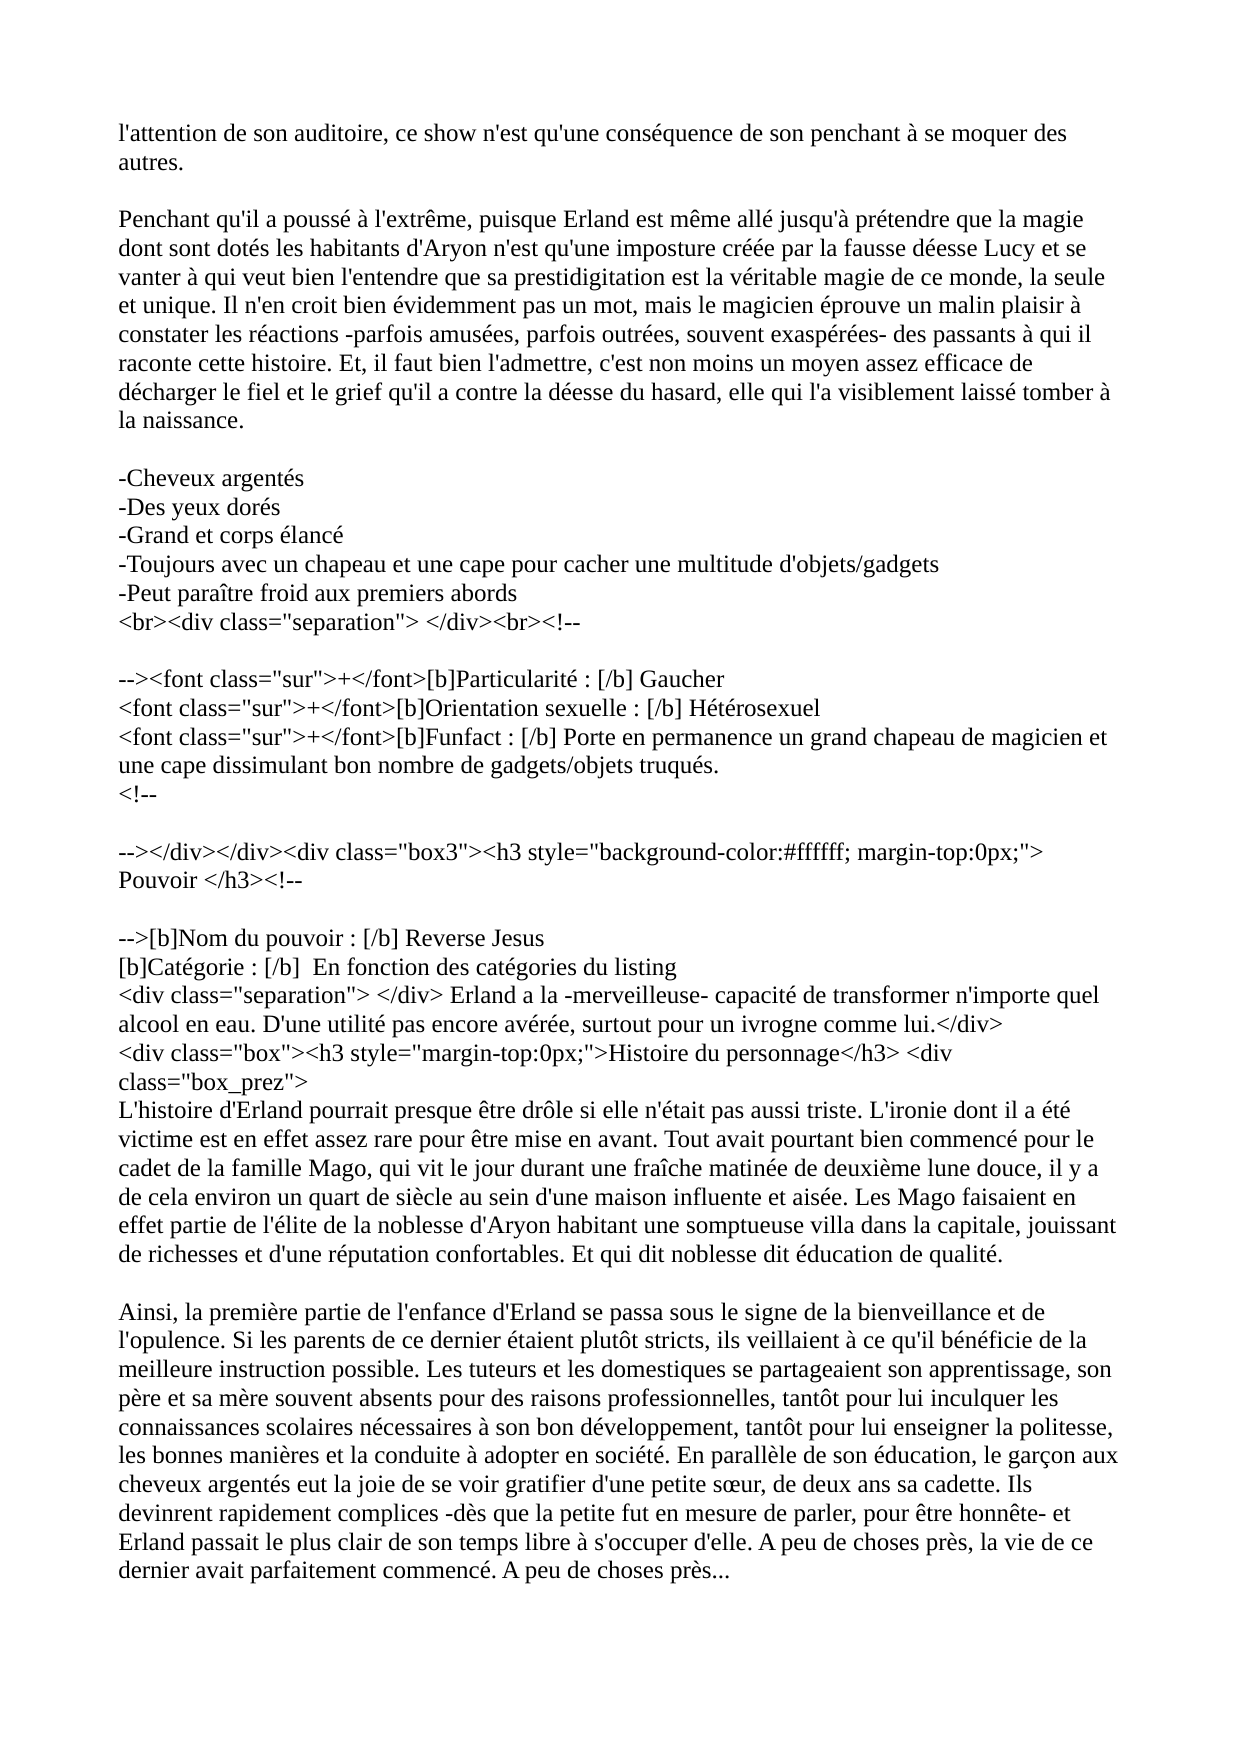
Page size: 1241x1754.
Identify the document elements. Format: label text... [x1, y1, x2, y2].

text <br><div class="separation"> </div><br><!-- --><font class="sur">+</font>[b]Particularité : [/b] Gaucher <font class="sur">+</font>[b]Orientation sexuelle : [/b] Hétérosexuel <font class="sur">+</font>[b]Funfact : [/b] Porte en permanence un grand chapeau de magicien et une cape dissimulant bon nombre de gadgets/objets truqués. <!-- --></div></div><div class="box3"><h3 style="background-color:#ffffff; margin-top:0px;"> Pouvoir </h3><!-- -->[b]Nom du pouvoir : [/b] Reverse Jesus [b]Catégorie : [/b] En fonction des catégories du listing <div class="separation"> </div> Erland a la -merveilleuse- capacité de transformer n'importe quel alcool en eau. D'une utilité pas encore avérée, surtout pour un ivrogne comme lui.</div> [118, 607, 1122, 1038]
text Ainsi, la première partie de l'enfance d'Erland se passa sous le signe de la bienveillance et de l'opulence. Si les parents de ce dernier étaient plutôt stricts, ils veillaient à ce qu'il bénéficie de la meilleure instruction possible. Les tuteurs et les domestiques se partageaient son apprentissage, son père et sa mère souvent absents pour des raisons professionnelles, tantôt pour lui inculquer les connaissances scolaires nécessaires à son bon développement, tantôt pour lui enseigner la politesse, les bonnes manières et la conduite à adopter en société. En parallèle de son éducation, le garçon aux cheveux argentés eut la joie de se voir gratifier d'une petite sœur, de deux ans sa cadette. Ils devinrent rapidement complices -dès que la petite fut en mesure de parler, pour être honnête- et Erland passait le plus clair de son temps libre à s'occuper d'elle. A peu de choses près, la vie de ce dernier avait parfaitement commencé. A peu de choses près... [118, 1297, 1122, 1584]
text Penchant qu'il a poussé à l'extrême, puisque Erland est même allé jusqu'à prétendre que la magie dont sont dotés les habitants d'Aryon n'est qu'une imposture créée par la fausse déesse Lucy et se vanter à qui veut bien l'entendre que sa prestidigitation est la véritable magie de ce monde, la seule et unique. Il n'en croit bien évidemment pas un mot, mais le magicien éprouve un malin plaisir à constater les réactions -parfois amusées, parfois outrées, souvent exaspérées- des passants à qui il raconte cette histoire. Et, il faut bien l'admettre, c'est non moins un moyen assez efficace de décharger le fiel et le grief qu'il a contre la déesse du hasard, elle qui l'a visiblement laissé tomber à la naissance. [118, 204, 1122, 434]
text l'attention de son auditoire, ce show n'est qu'une conséquence de son penchant à se moquer des autres. [118, 118, 1122, 176]
text L'histoire d'Erland pourrait presque être drôle si elle n'était pas aussi triste. L'ironie dont il a été victime est en effet assez rare pour être mise en avant. Tout avait pourtant bien commencé pour le cadet de la famille Mago, qui vit le jour durant une fraîche matinée de deuxième lune douce, il y a de cela environ un quart de siècle au sein d'une maison influente et aisée. Les Mago faisaient en effet partie de l'élite de la noblesse d'Aryon habitant une somptueuse villa dans la capitale, jouissant de richesses et d'une réputation confortables. Et qui dit noblesse dit éducation de qualité. [118, 1096, 1122, 1268]
text -Cheveux argentés -Des yeux dorés -Grand et corps élancé -Toujours avec un chapeau et une cape pour cacher une multitude d'objets/gadgets -Peut paraître froid aux premiers abords [118, 463, 1122, 607]
text <div class="box"><h3 style="margin-top:0px;">Histoire du personnage</h3> <div class="box_prez"> [118, 1038, 1122, 1096]
